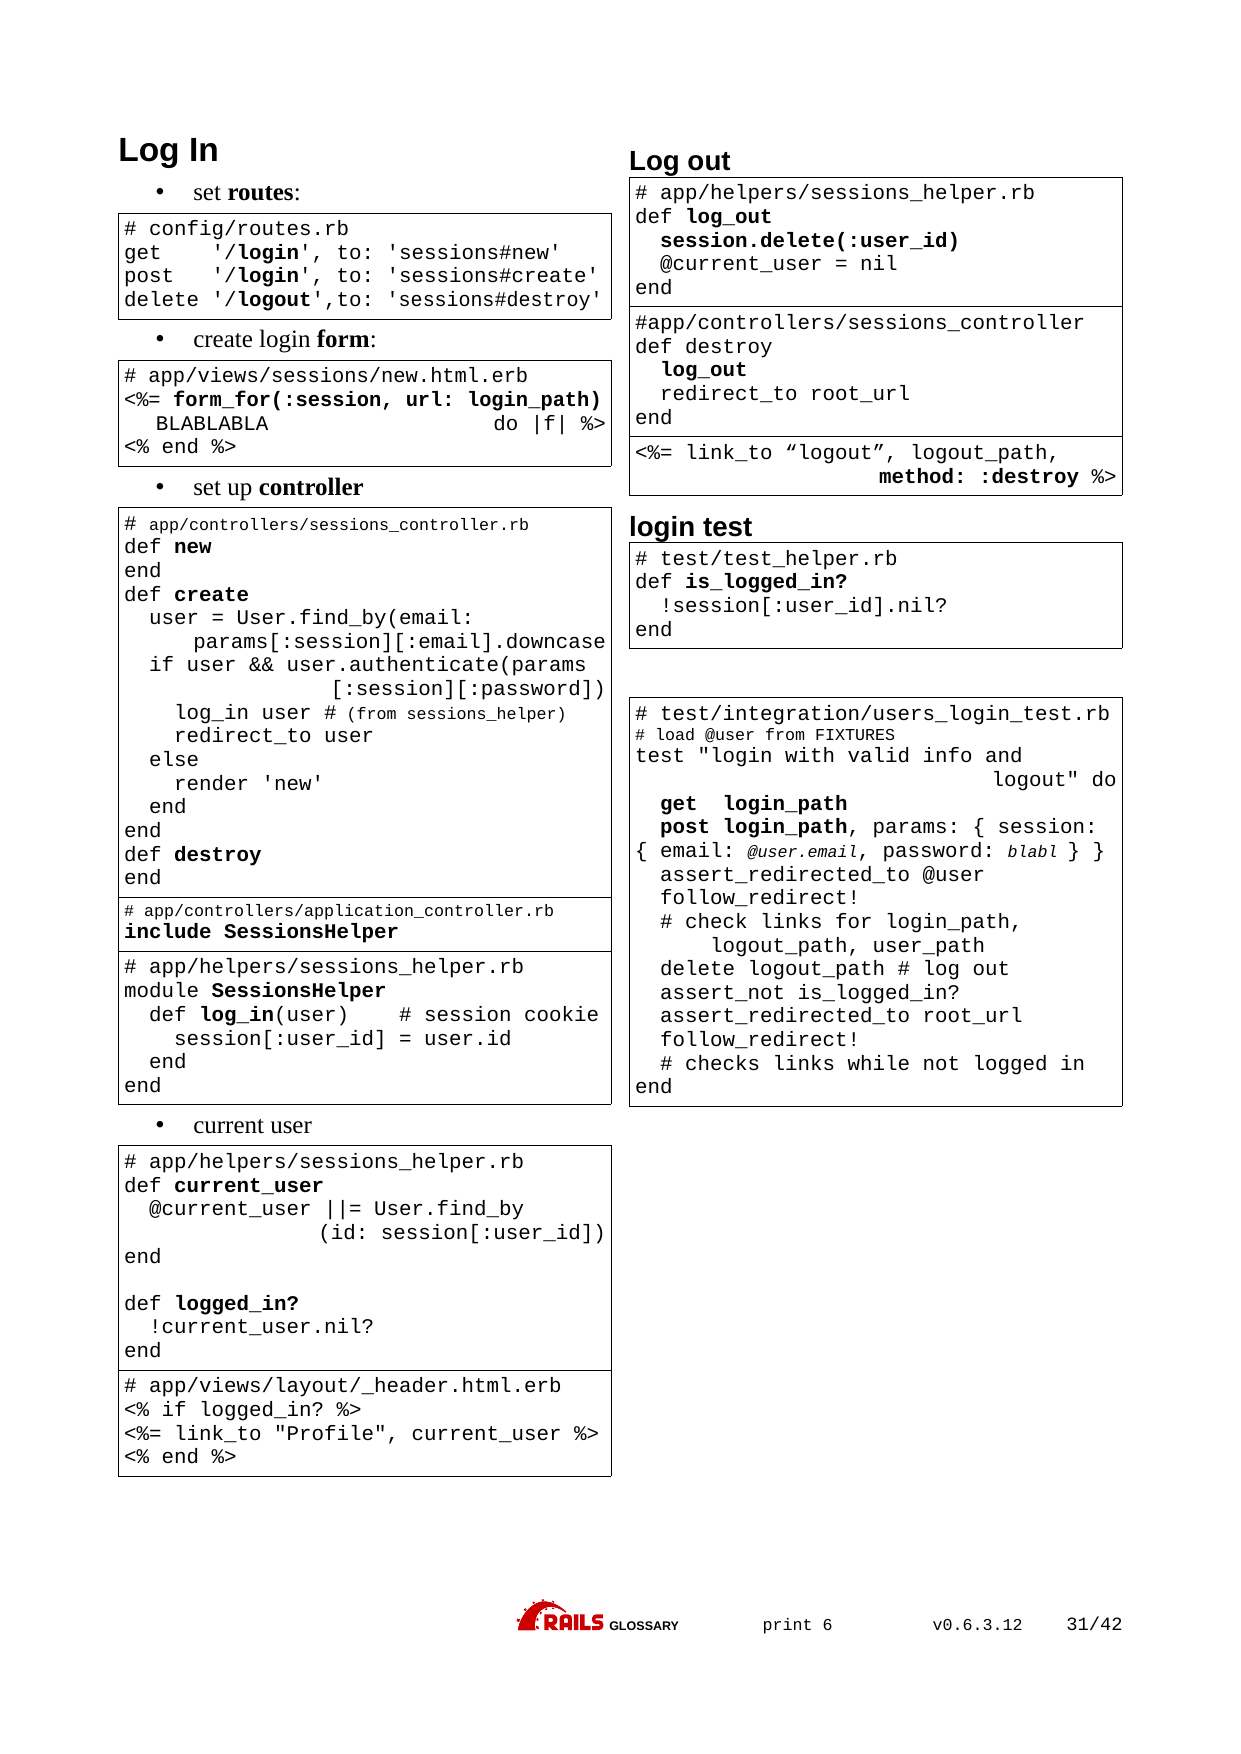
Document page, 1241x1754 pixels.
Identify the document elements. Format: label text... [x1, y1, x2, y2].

subtitle Log In [118, 130, 611, 168]
list set up controller [156, 472, 611, 501]
list create login form: [156, 324, 611, 353]
table_cell # app/controllers/application_controller.rb include SessionsHelper [119, 898, 611, 951]
table_header # test/test_helper.rb def is_logged_in? !session[:user_id].nil? end [630, 543, 1122, 648]
subtitle login test [629, 510, 1122, 542]
table_header # app/controllers/sessions_controller.rb def new end def create user = User.find_by(email: params[:session][:email].downcase if user && user.authenticate(params [:session][:password]) log_in user # (from sessions_helper) redirect_to user else render 'new' end end def destroy end [119, 508, 611, 897]
table_header # app/helpers/sessions_helper.rb def current_user @current_user ||= User.find_by (id: session[:user_id]) end def logged_in? !current_user.nil? end [119, 1146, 611, 1369]
table_cell #app/controllers/sessions_controller def destroy log_out redirect_to root_url end [630, 307, 1122, 436]
table_cell <%= link_to “logout”, logout_path, method: :destroy %> [630, 437, 1122, 495]
table_cell # app/helpers/sessions_helper.rb module SessionsHelper def log_in(user) # session cookie session[:user_id] = user.id end end [119, 952, 611, 1104]
list current user [156, 1110, 611, 1139]
subtitle Log out [629, 145, 1122, 177]
table_header # app/helpers/sessions_helper.rb def log_out session.delete(:user_id) @current_user = nil end [630, 178, 1122, 306]
list set routes: [156, 177, 611, 206]
table_header # config/routes.rb get '/login', to: 'sessions#new' post '/login', to: 'sessions#create' delete '/logout',to: 'sessions#destroy' [119, 214, 611, 318]
table_cell # app/views/layout/_header.html.erb <% if logged_in? %> <%= link_to "Profile", current_user %> <% end %> [119, 1371, 611, 1476]
table_header # test/integration/users_login_test.rb # load @user from FIXTURES test "login with valid info and logout" do get login_path post login_path, params: { session: { email: @user.email, password: blabl } } assert_redirected_to @user follow_redirect! # check links for login_path, logout_path, user_path delete logout_path # log out assert_not is_logged_in? assert_redirected_to root_url follow_redirect! # checks links while not logged in end [630, 698, 1122, 1106]
table_header # app/views/sessions/new.html.erb <%= form_for(:session, url: login_path) BLABLABLA do |f| %> <% end %> [119, 361, 611, 466]
